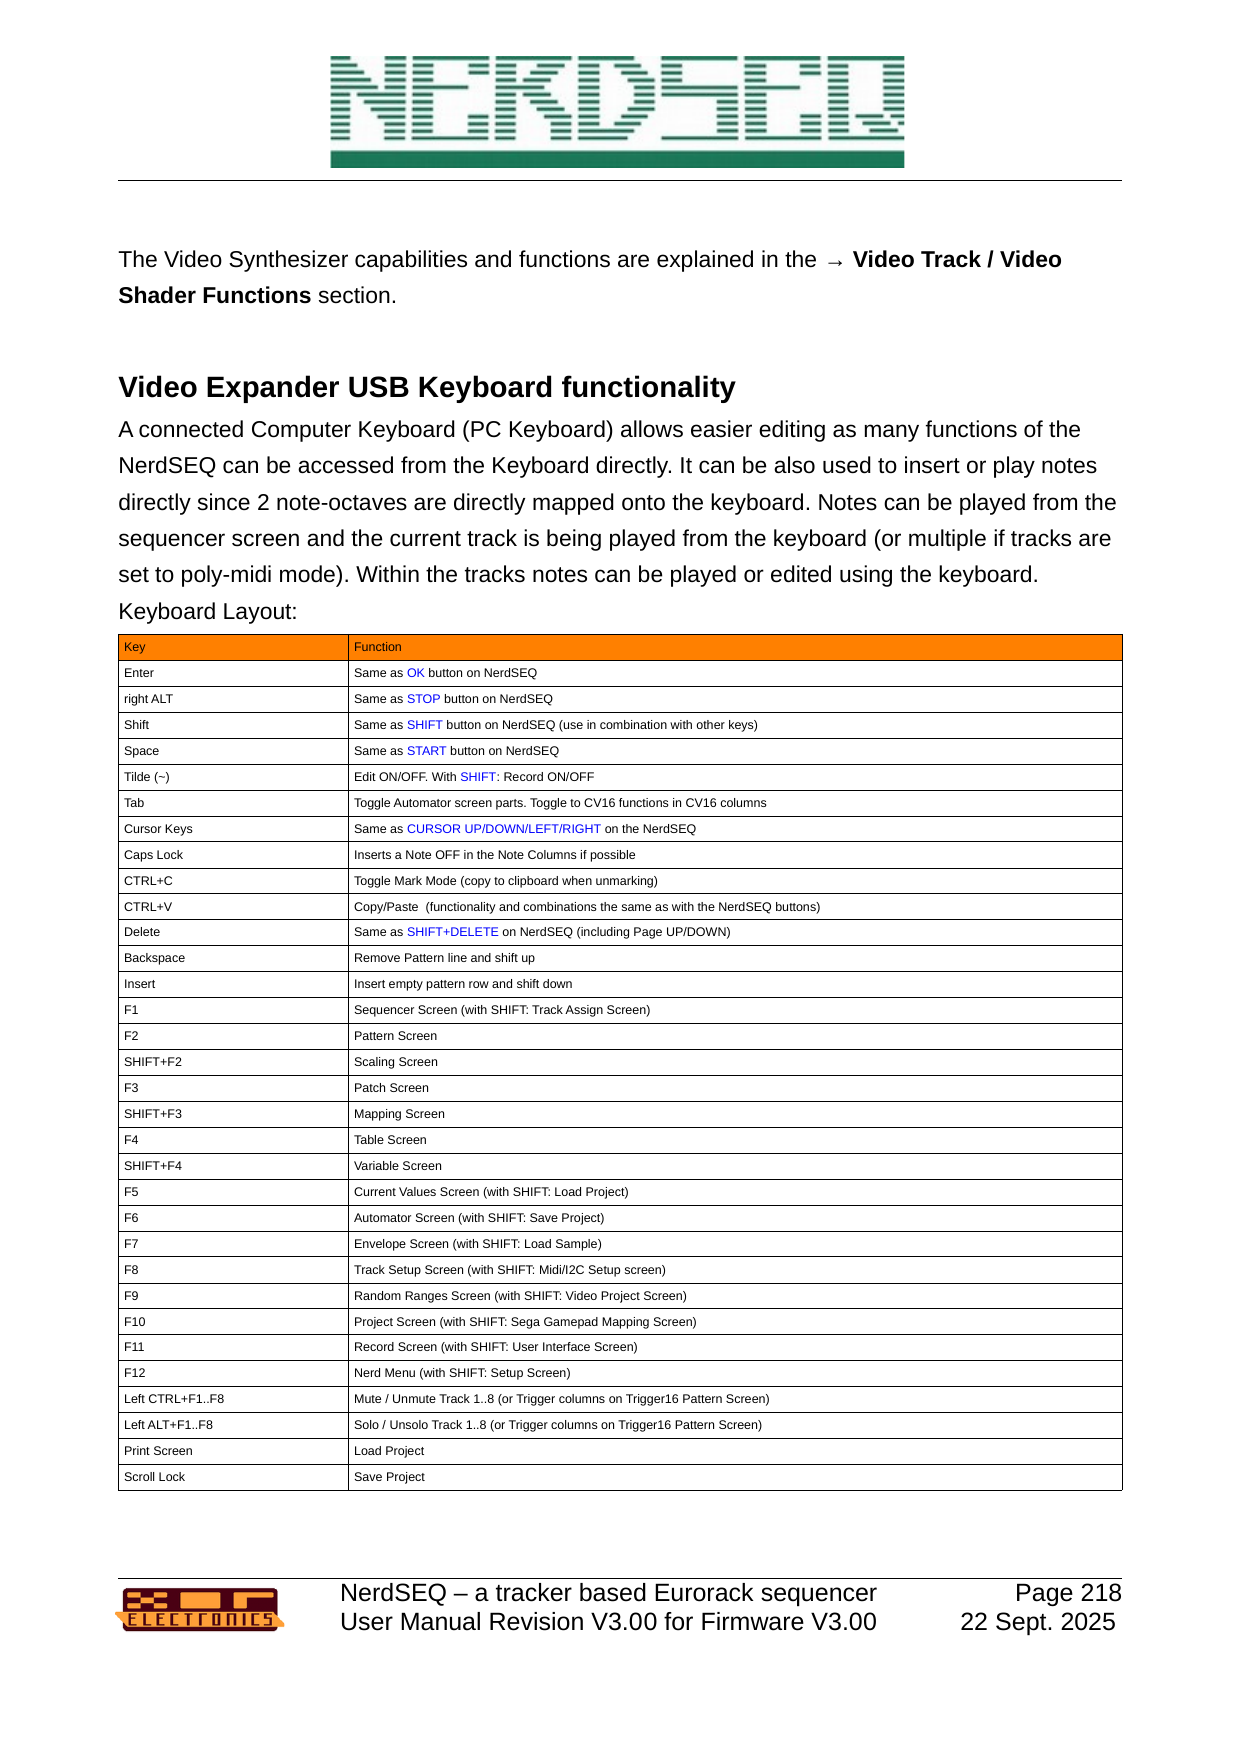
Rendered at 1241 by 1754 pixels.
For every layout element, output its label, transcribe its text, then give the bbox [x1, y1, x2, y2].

table_cell Project Screen (with SHIFT: Sega Gamepad Mapping Screen) [349, 1309, 1122, 1334]
table_cell F11 [119, 1335, 348, 1360]
table_cell Solo / Unsolo Track 1..8 (or Trigger columns on Trigger16 Pattern Screen) [349, 1413, 1122, 1438]
table_cell Patch Screen [349, 1076, 1122, 1101]
table_cell Mapping Screen [349, 1102, 1122, 1127]
table_cell Scroll Lock [119, 1465, 348, 1490]
table_cell Edit ON/OFF. With SHIFT: Record ON/OFF [349, 765, 1122, 789]
table_cell Save Project [349, 1465, 1122, 1490]
table_cell Track Setup Screen (with SHIFT: Midi/I2C Setup screen) [349, 1257, 1122, 1282]
table_cell F6 [119, 1206, 348, 1231]
table_cell F9 [119, 1284, 348, 1308]
table_cell F8 [119, 1257, 348, 1282]
table_cell Caps Lock [119, 842, 348, 867]
table_cell Same as OK button on NerdSEQ [349, 661, 1122, 686]
table_cell CTRL+C [119, 869, 348, 893]
table_cell right ALT [119, 687, 348, 712]
table_cell F3 [119, 1076, 348, 1101]
table_cell Nerd Menu (with SHIFT: Setup Screen) [349, 1361, 1122, 1386]
table_cell Enter [119, 661, 348, 686]
table_cell Scaling Screen [349, 1050, 1122, 1075]
text Keyboard Layout: [118, 598, 1122, 624]
table_cell Copy/Paste (functionality and combinations the same as with the NerdSEQ buttons) [349, 894, 1122, 919]
table_cell Record Screen (with SHIFT: User Interface Screen) [349, 1335, 1122, 1360]
table_cell SHIFT+F2 [119, 1050, 348, 1075]
table_cell Load Project [349, 1439, 1122, 1464]
table_cell Delete [119, 920, 348, 945]
picture [115, 1584, 285, 1634]
table_cell Pattern Screen [349, 1024, 1122, 1049]
table_cell Sequencer Screen (with SHIFT: Track Assign Screen) [349, 998, 1122, 1023]
table_cell Toggle Mark Mode (copy to clipboard when unmarking) [349, 869, 1122, 893]
table_cell Current Values Screen (with SHIFT: Load Project) [349, 1180, 1122, 1204]
table_cell Left ALT+F1..F8 [119, 1413, 348, 1438]
table_cell Same as SHIFT button on NerdSEQ (use in combination with other keys) [349, 713, 1122, 738]
table_cell Print Screen [119, 1439, 348, 1464]
table_cell Cursor Keys [119, 817, 348, 841]
table_cell F1 [119, 998, 348, 1023]
table_cell Backspace [119, 946, 348, 971]
table_cell SHIFT+F3 [119, 1102, 348, 1127]
table_cell Same as STOP button on NerdSEQ [349, 687, 1122, 712]
table_cell Mute / Unmute Track 1..8 (or Trigger columns on Trigger16 Pattern Screen) [349, 1387, 1122, 1412]
table_cell Tab [119, 791, 348, 816]
table_cell Random Ranges Screen (with SHIFT: Video Project Screen) [349, 1284, 1122, 1308]
table_cell Same as START button on NerdSEQ [349, 739, 1122, 764]
table_cell F7 [119, 1232, 348, 1256]
text A connected Computer Keyboard (PC Keyboard) allows easier editing as many functions of the NerdSEQ can be accessed from the Keyboard directly. It can be also used to insert or play notes directly since 2 note-octaves are directly mapped onto the keyboard. Notes can be played from the sequencer screen and the current track is being played from the keyboard (or multiple if tracks are set to poly-midi mode). Within the tracks notes can be played or edited using the keyboard. [118, 416, 1122, 588]
table_cell Toggle Automator screen parts. Toggle to CV16 functions in CV16 columns [349, 791, 1122, 816]
table_cell Same as SHIFT+DELETE on NerdSEQ (including Page UP/DOWN) [349, 920, 1122, 945]
table_cell Left CTRL+F1..F8 [119, 1387, 348, 1412]
table_cell F2 [119, 1024, 348, 1049]
text The Video Synthesizer capabilities and functions are explained in the → Video Track / Video Shader Functions section. [118, 246, 1122, 309]
table_cell Automator Screen (with SHIFT: Save Project) [349, 1206, 1122, 1231]
table_cell Tilde (~) [119, 765, 348, 789]
table_cell F10 [119, 1309, 348, 1334]
table_cell Insert [119, 972, 348, 997]
table_cell F12 [119, 1361, 348, 1386]
picture [330, 56, 905, 168]
table_cell CTRL+V [119, 894, 348, 919]
table_cell Insert empty pattern row and shift down [349, 972, 1122, 997]
table_cell Space [119, 739, 348, 764]
table_cell Envelope Screen (with SHIFT: Load Sample) [349, 1232, 1122, 1256]
subtitle Video Expander USB Keyboard functionality [118, 369, 1122, 403]
table_cell Shift [119, 713, 348, 738]
table_cell SHIFT+F4 [119, 1154, 348, 1179]
table_header Function [349, 635, 1122, 660]
table_cell Variable Screen [349, 1154, 1122, 1179]
table_cell Same as CURSOR UP/DOWN/LEFT/RIGHT on the NerdSEQ [349, 817, 1122, 841]
table_header Key [119, 635, 348, 660]
table_cell Table Screen [349, 1128, 1122, 1153]
table_cell Inserts a Note OFF in the Note Columns if possible [349, 842, 1122, 867]
table_cell F5 [119, 1180, 348, 1204]
table_cell F4 [119, 1128, 348, 1153]
table_cell Remove Pattern line and shift up [349, 946, 1122, 971]
